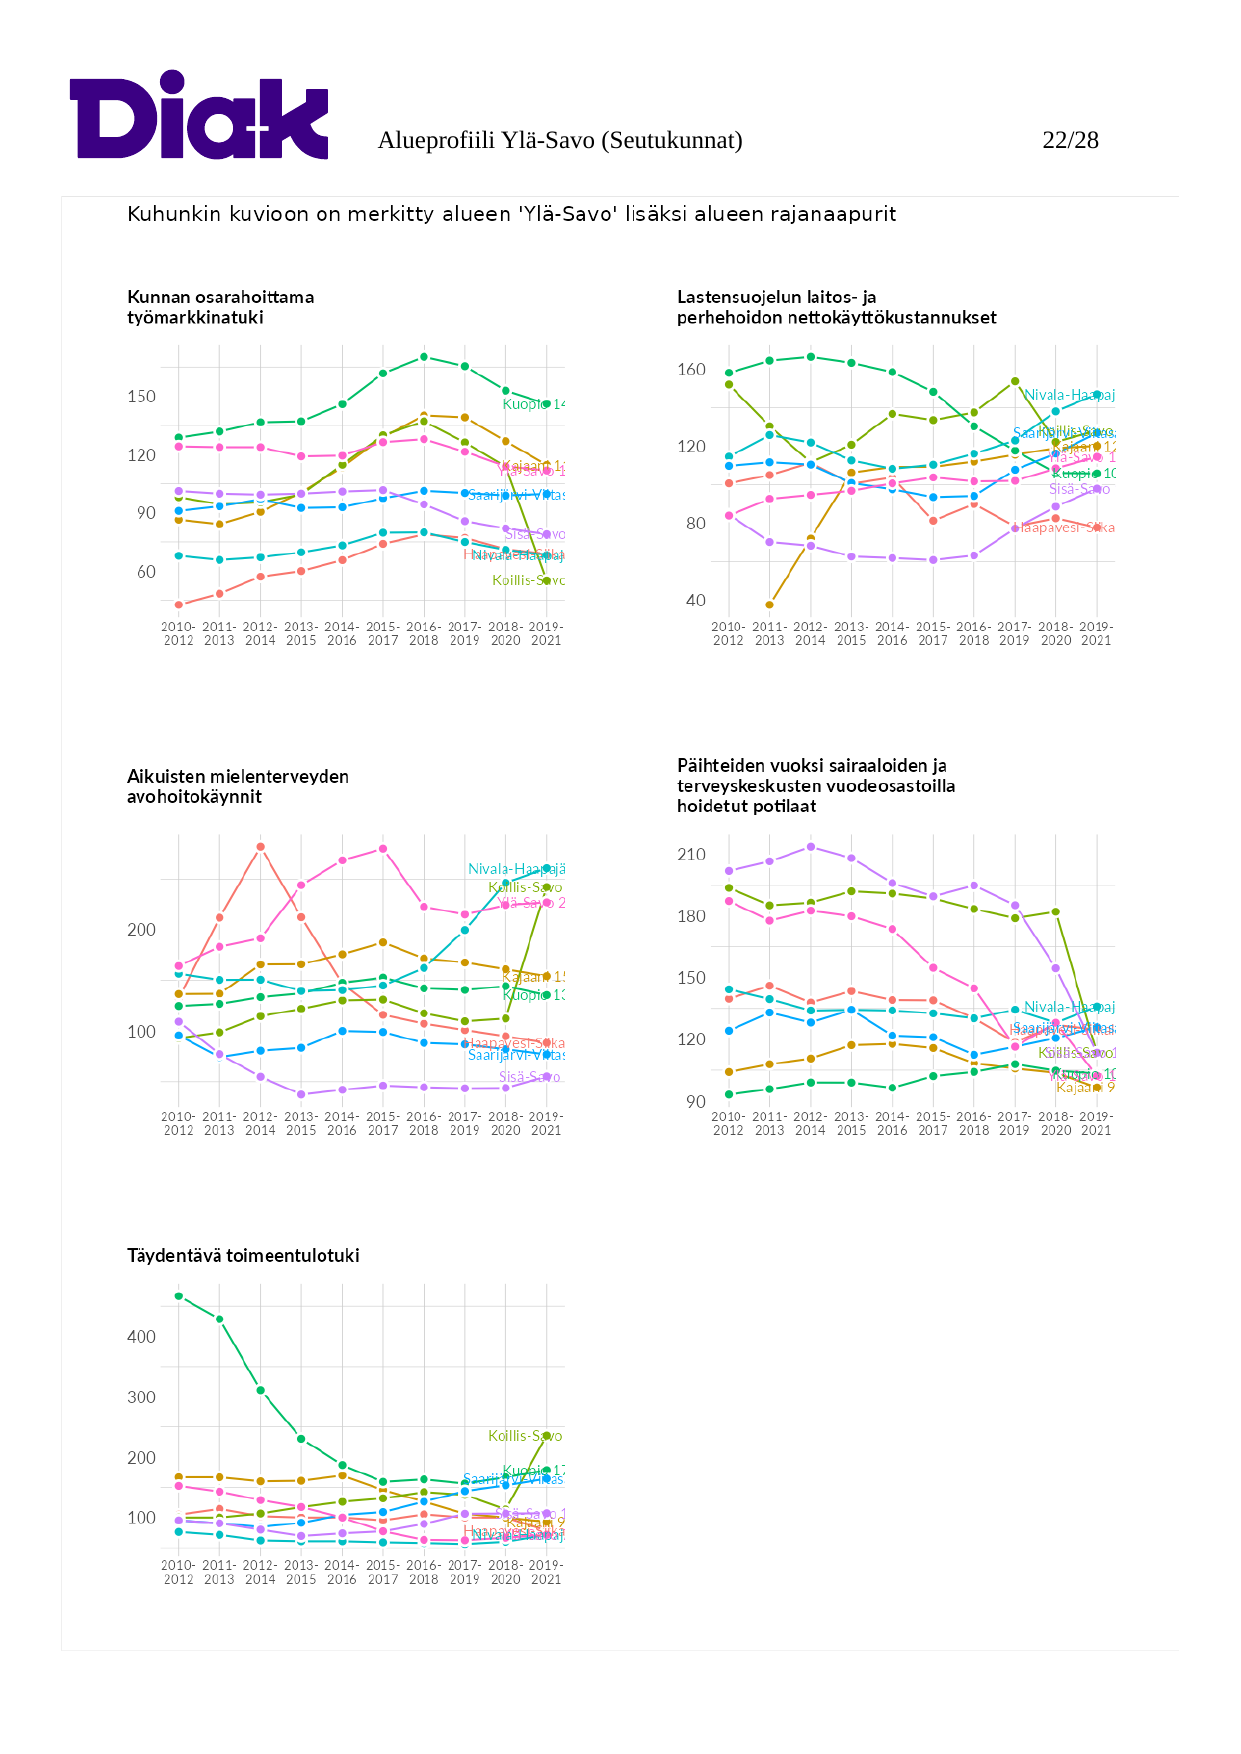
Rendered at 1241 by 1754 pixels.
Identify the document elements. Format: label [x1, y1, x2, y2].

picture [61, 196, 1179, 1651]
